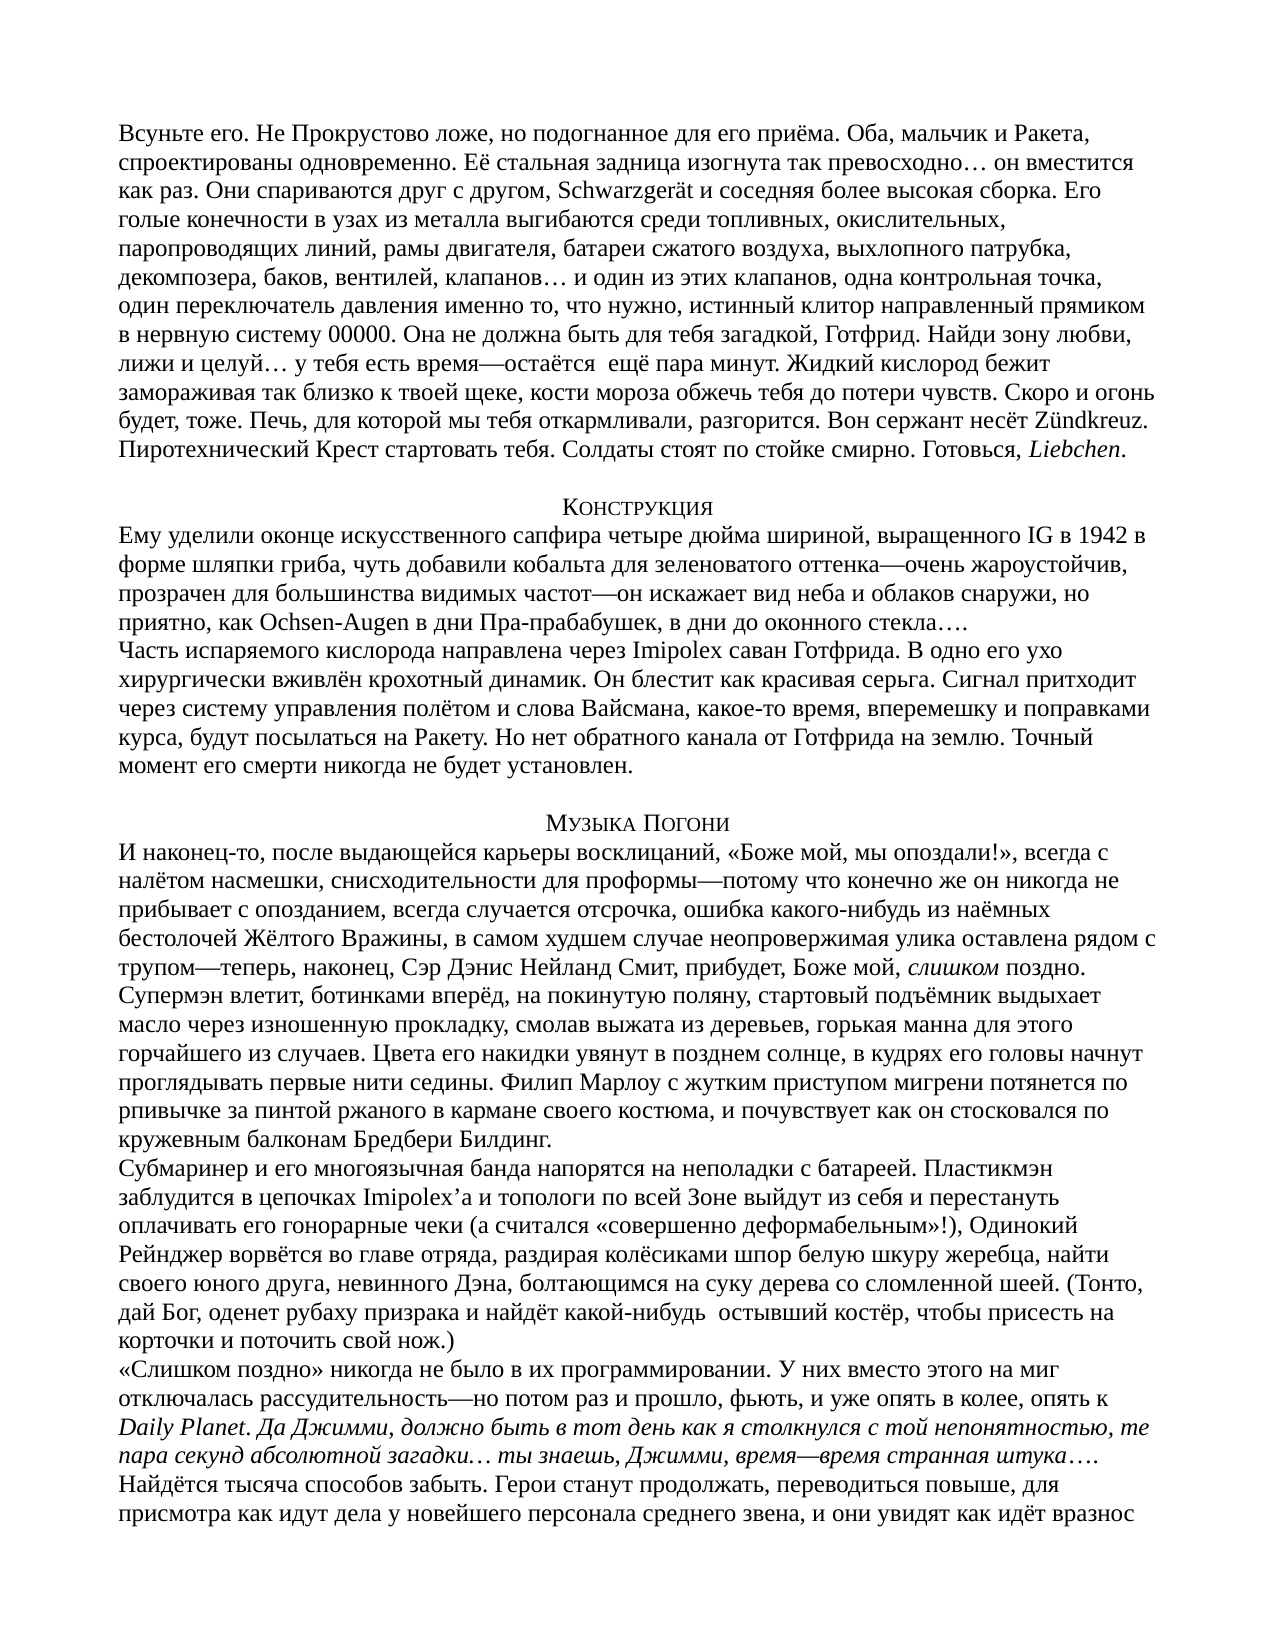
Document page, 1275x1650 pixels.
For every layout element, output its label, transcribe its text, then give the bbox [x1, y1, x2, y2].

text Супермэн влетит, ботинками вперёд, на покинутую поляну, стартовый подъёмник выдыхает масло через изношенную прокладку, смолав выжата из деревьев, горькая манна для этого горчайшего из случаев. Цвета его накидки увянут в позднем солнце, в кудрях его головы начнут проглядывать первые нити седины. Филип Марлоу с жутким приступом мигрени потянется по рпивычке за пинтой ржаного в кармане своего костюма, и почувствует как он стосковался по кружевным балконам Бредбери Билдинг. [118, 981, 1157, 1153]
text Субмаринер и его многоязычная банда напорятся на неполадки с батареей. Пластикмэн заблудится в цепочках Imipolex’а и топологи по всей Зоне выйдут из себя и перестануть оплачивать его гонорарные чеки (а считался «совершенно деформабельным»!), Одинокий Рейнджер ворвётся во главе отряда, раздирая колёсиками шпор белую шкуру жеребца, найти своего юного друга, невинного Дэна, болтающимся на суку дерева со сломленной шеей. (Тонто, дай Бог, оденет рубаху призрака и найдёт какой-нибудь остывший костёр, чтобы присесть на корточки и поточить свой нож.) [118, 1153, 1157, 1354]
text Ему уделили оконце искусственного сапфира четыре дюйма шириной, выращенного IG в 1942 в форме шляпки гриба, чуть добавили кобальта для зеленоватого оттенка—очень жароустойчив, прозрачен для большинства видимых частот—он искажает вид неба и облаков снаружи, но приятно, как Ochsen-Augen в дни Пра-прабабушек, в дни до оконного стекла…. [118, 521, 1157, 636]
text Часть испаряемого кислорода направлена через Imipolex саван Готфрида. В одно его ухо хирургически вживлён крохотный динамик. Он блестит как красивая серьга. Сигнал притходит через систему управления полётом и слова Вайсмана, какое-то время, вперемешку и поправками курса, будут посылаться на Ракету. Но нет обратного канала от Готфрида на землю. Точный момент его смерти никогда не будет установлен. [118, 636, 1157, 779]
text Музыка Погони [118, 808, 1157, 837]
text И наконец-то, после выдающейся карьеры восклицаний, «Боже мой, мы опоздали!», всегда с налётом насмешки, снисходительности для проформы—потому что конечно же он никогда не прибывает с опозданием, всегда случается отсрочка, ошибка какого-нибудь из наёмных бестолочей Жёлтого Вражины, в самом худшем случае неопровержимая улика оставлена рядом с трупом—теперь, наконец, Сэр Дэнис Нейланд Смит, прибудет, Боже мой, слишком поздно. [118, 837, 1157, 981]
text Всуньте его. Не Прокрустово ложе, но подогнанное для его приёма. Оба, мальчик и Ракета, спроектированы одновременно. Её стальная задница изогнута так превосходно… он вместится как раз. Они спариваются друг с другом, Schwarzgerät и соседняя более высокая сборка. Его голые конечности в узах из металла выгибаются среди топливных, окислительных, паропроводящих линий, рамы двигателя, батареи сжатого воздуха, выхлопного патрубка, декомпозера, баков, вентилей, клапанов… и один из этих клапанов, одна контрольная точка, один переключатель давления именно то, что нужно, истинный клитор направленный прямиком в нервную систему 00000. Она не должна быть для тебя загадкой, Готфрид. Найди зону любви, лижи и целуй… у тебя есть время—остаётся ещё пара минут. Жидкий кислород бежит замораживая так близко к твоей щеке, кости мороза обжечь тебя до потери чувств. Скоро и огонь будет, тоже. Печь, для которой мы тебя откармливали, разгорится. Вон сержант несёт Zündkreuz. Пиротехнический Крест стартовать тебя. Солдаты стоят по стойке смирно. Готовься, Liebchen. [118, 118, 1157, 463]
text «Слишком поздно» никогда не было в их программировании. У них вместо этого на миг отключалась рассудительность—но потом раз и прошло, фьють, и уже опять в колее, опять к Daily Planet. Да Джимми, должно быть в тот день как я столкнулся с той непонятностью, те пара секунд абсолютной загадки… ты знаешь, Джимми, время—время странная штука…. Найдётся тысяча способов забыть. Герои станут продолжать, переводиться повыше, для присмотра как идут дела у новейшего персонала среднего звена, и они увидят как идёт вразнос [118, 1354, 1157, 1527]
text Конструкция [118, 492, 1157, 521]
